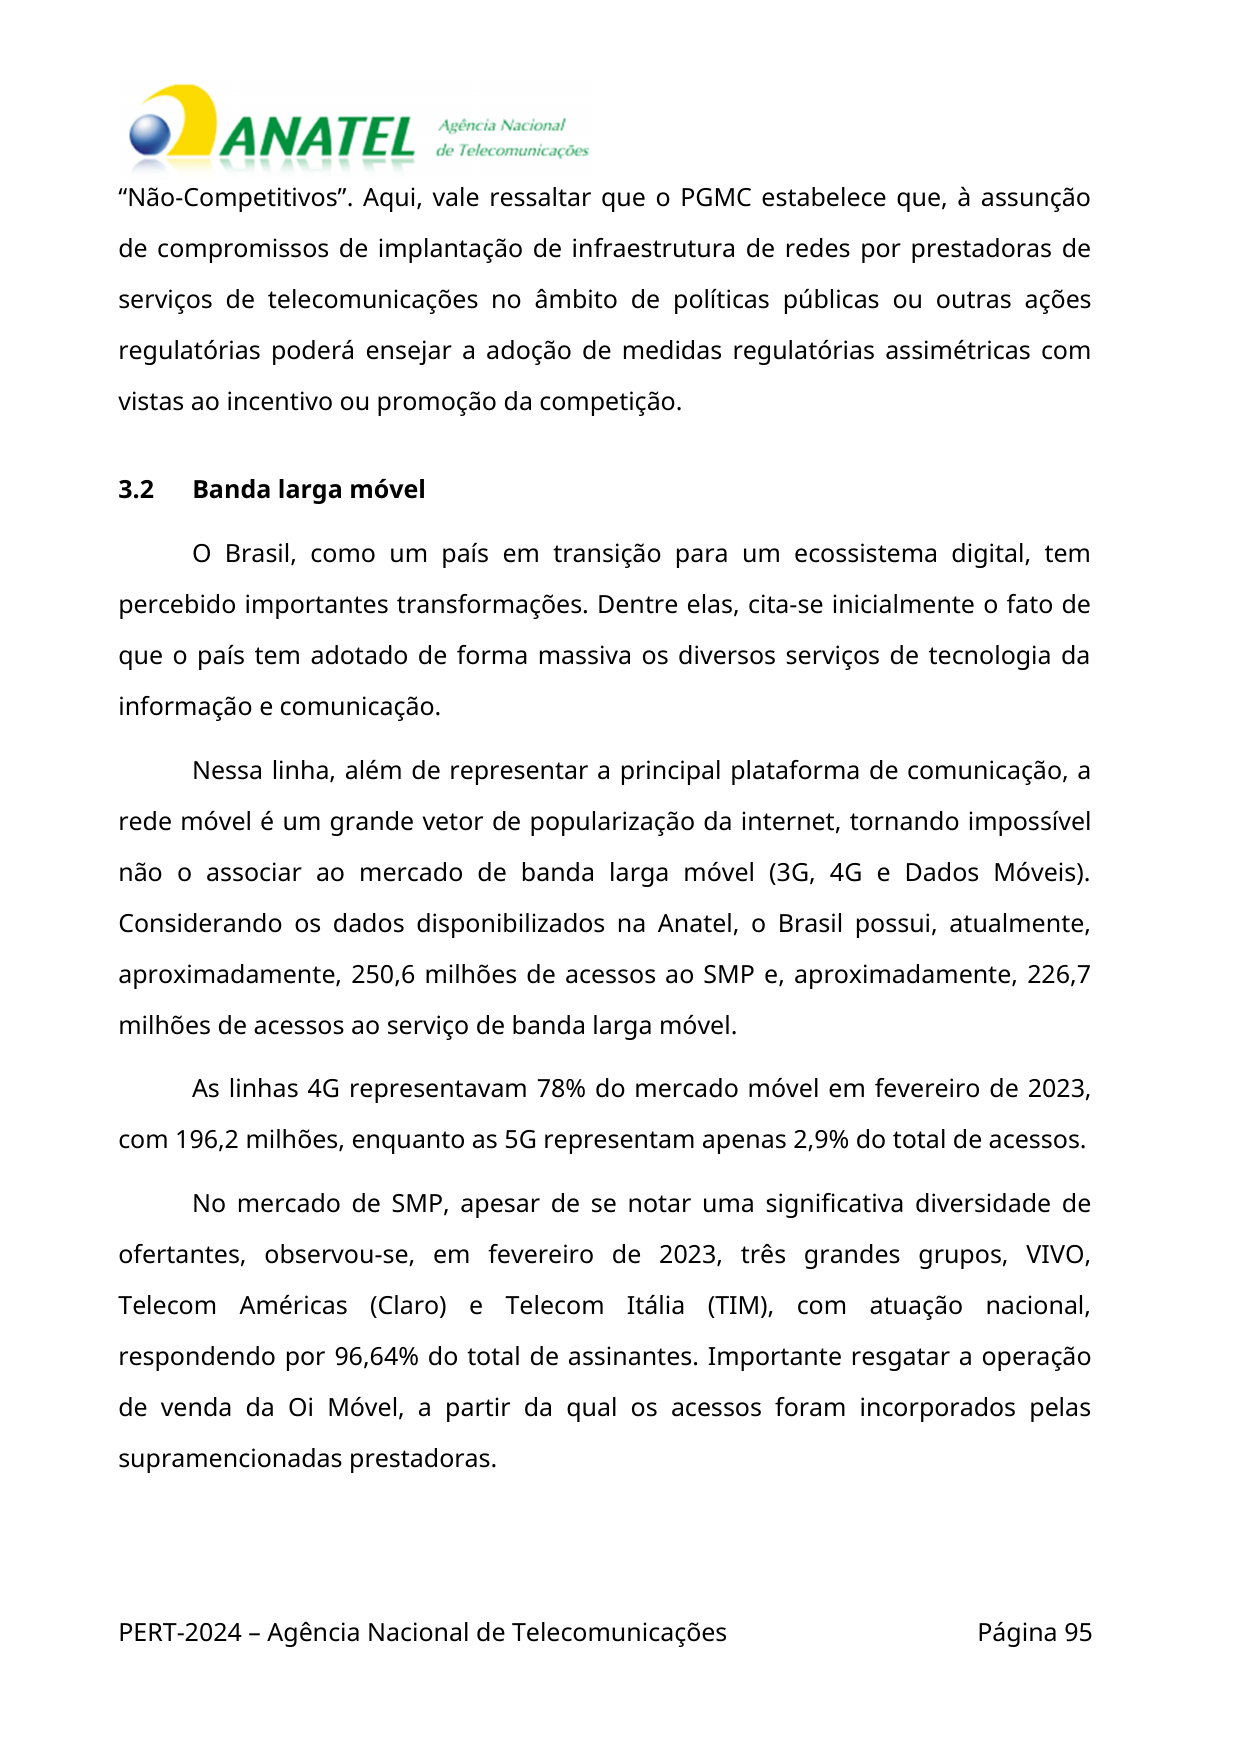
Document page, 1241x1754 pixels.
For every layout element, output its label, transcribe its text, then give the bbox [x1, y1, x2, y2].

text “Não-Competitivos”. Aqui, vale ressaltar que o PGMC estabelece que, à assunção de compromissos de implantação de infraestrutura de redes por prestadoras de serviços de telecomunicações no âmbito de políticas públicas ou outras ações regulatórias poderá ensejar a adoção de medidas regulatórias assimétricas com vistas ao incentivo ou promoção da competição. [118, 179, 1093, 418]
text Nessa linha, além de representar a principal plataforma de comunicação, a rede móvel é um grande vetor de popularização da internet, tornando impossível não o associar ao mercado de banda larga móvel (3G, 4G e Dados Móveis). Considerando os dados disponibilizados na Anatel, o Brasil possui, atualmente, aproximadamente, 250,6 milhões de acessos ao SMP e, aproximadamente, 226,7 milhões de acessos ao serviço de banda larga móvel. [118, 752, 1093, 1042]
text O Brasil, como um país em transição para um ecossistema digital, tem percebido importantes transformações. Dentre elas, cita-se inicialmente o fato de que o país tem adotado de forma massiva os diversos serviços de tecnologia da informação e comunicação. [118, 536, 1093, 723]
text As linhas 4G representavam 78% do mercado móvel em fevereiro de 2023, com 196,2 milhões, enquanto as 5G representam apenas 2,9% do total de acessos. [118, 1071, 1093, 1156]
subtitle 3.2 Banda larga móvel [118, 472, 1093, 506]
text No mercado de SMP, apesar de se notar uma significativa diversidade de ofertantes, observou-se, em fevereiro de 2023, três grandes grupos, VIVO, Telecom Américas (Claro) e Telecom Itália (TIM), com atuação nacional, respondendo por 96,64% do total de assinantes. Importante resgatar a operação de venda da Oi Móvel, a partir da qual os acessos foram incorporados pelas supramencionadas prestadoras. [118, 1186, 1093, 1475]
